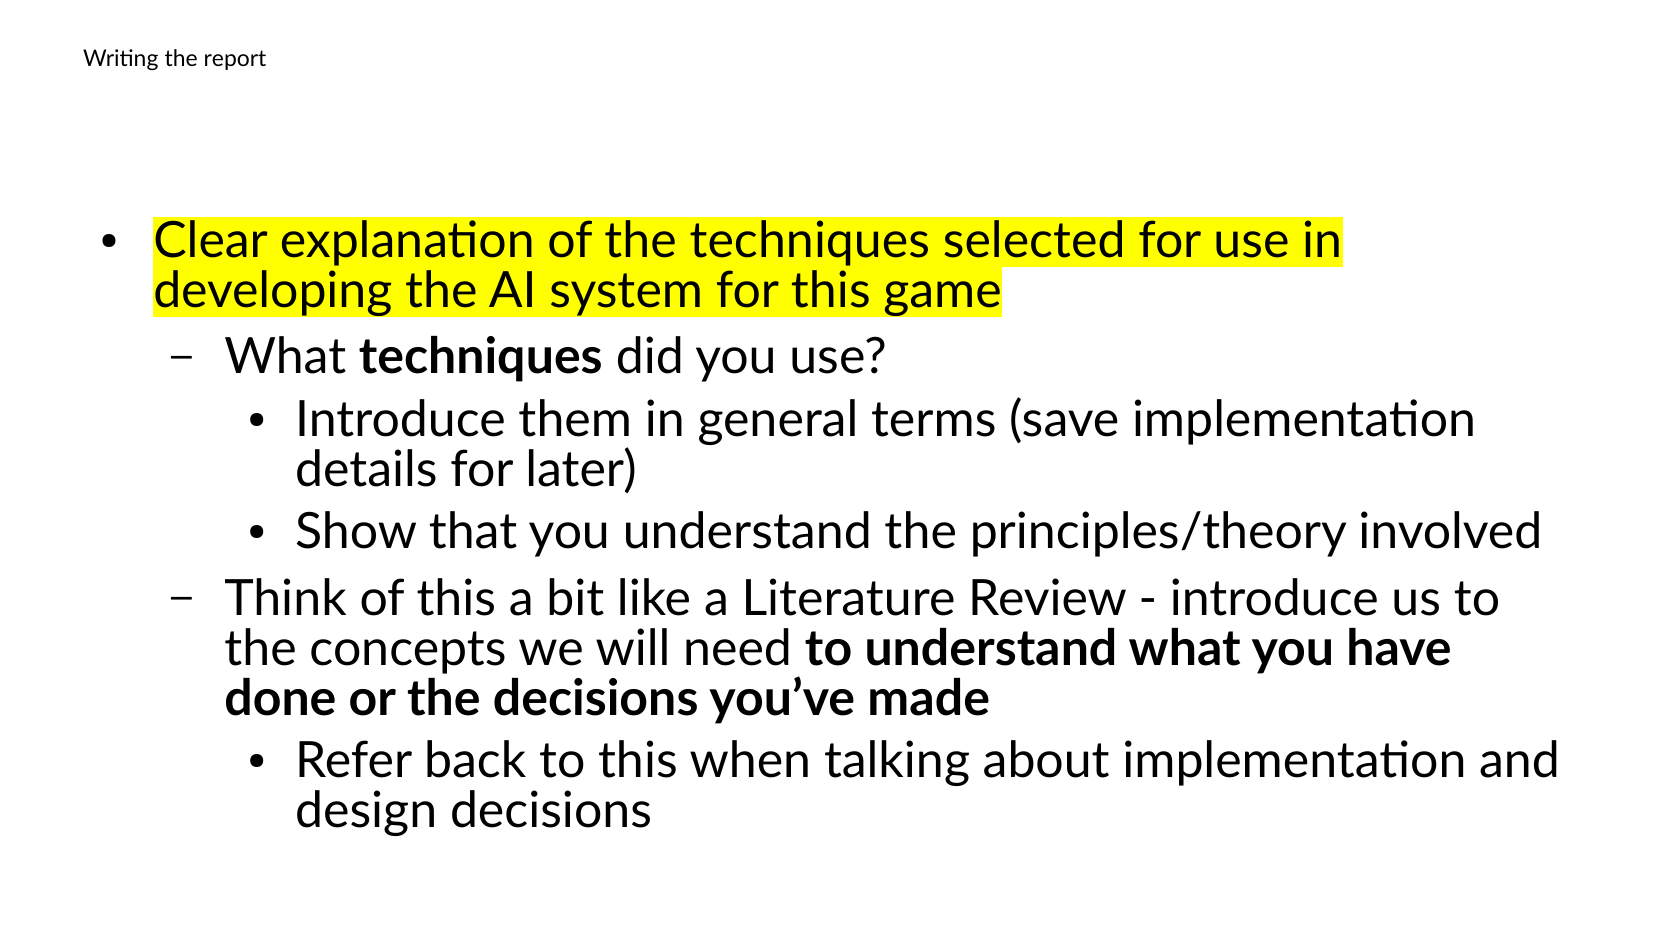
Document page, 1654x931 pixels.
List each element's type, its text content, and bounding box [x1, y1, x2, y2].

list Clear explanation of the techniques selected for use in developing the AI system for this game What techniques did you use? Introduce them in general terms (save implementation details for later) Show that you understand the principles/theory involved Think of this a bit like a Literature Review - introduce us to the concepts we will need to understand what you have done or the decisions you’ve made Refer back to this when talking about implementation and design decisions [82, 217, 1571, 839]
title Writing the report [83, 0, 1571, 119]
